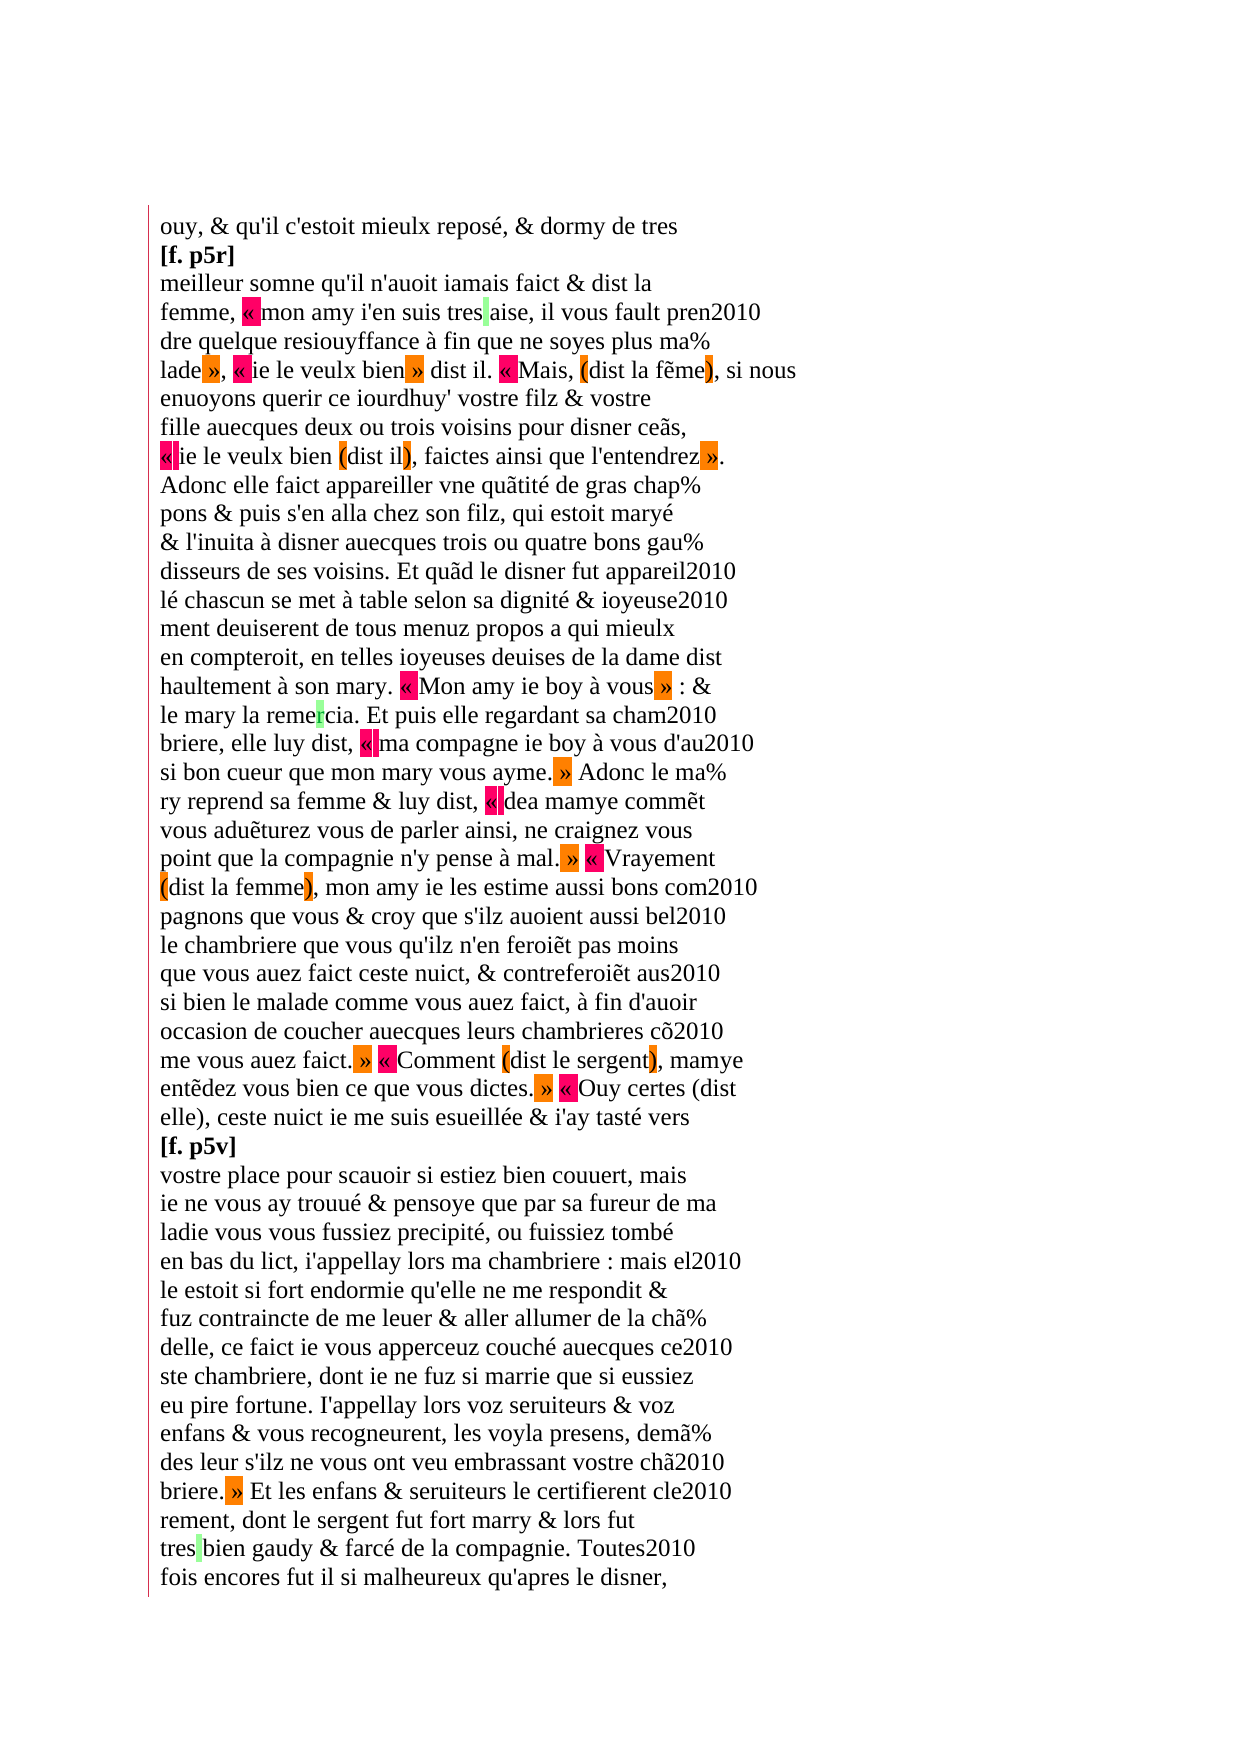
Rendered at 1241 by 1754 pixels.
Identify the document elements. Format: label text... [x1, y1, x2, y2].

text Adonc elle faict appareiller vne quãtité de gras chap% pons & puis s'en alla chez son filz, qui estoit maryé & l'inuita à disner auecques trois ou quatre bons gau% disseurs de ses voisins. Et quãd le disner fut appareil2010 lé chascun se met à table selon sa dignité & ioyeuse2010 ment deuiserent de tous menuz propos a qui mieulx en compteroit, en telles ioyeuses deuises de la dame dist haultement à son mary. « Mon amy ie boy à vous » : & le mary la remercia. Et puis elle regardant sa cham2010 briere, elle luy dist, « ma compagne ie boy à vous d'au2010 si bon cueur que mon mary vous ayme. » Adonc le ma% ry reprend sa femme & luy dist, « dea mamye commẽt vous aduẽturez vous de parler ainsi, ne craignez vous point que la compagnie n'y pense à mal. » « Vrayement (dist la femme), mon amy ie les estime aussi bons com2010 pagnons que vous & croy que s'ilz auoient aussi bel2010 [149, 470, 1093, 930]
text le chambriere que vous qu'ilz n'en feroiẽt pas moins que vous auez faict ceste nuict, & contreferoiẽt aus2010 si bien le malade comme vous auez faict, à fin d'auoir occasion de coucher auecques leurs chambrieres cõ2010 me vous auez faict. » « Comment (dist le sergent), mamye entẽdez vous bien ce que vous dictes. » « Ouy certes (dist elle), ceste nuict ie me suis esueillée & i'ay tasté vers [f. p5v] vostre place pour scauoir si estiez bien couuert, mais ie ne vous ay trouué & pensoye que par sa fureur de ma ladie vous vous fussiez precipité, ou fuissiez tombé en bas du lict, i'appellay lors ma chambriere : mais el2010 le estoit si fort endormie qu'elle ne me respondit & fuz contraincte de me leuer & aller allumer de la chã% delle, ce faict ie vous apperceuz couché auecques ce2010 ste chambriere, dont ie ne fuz si marrie que si eussiez eu pire fortune. I'appellay lors voz seruiteurs & voz enfans & vous recogneurent, les voyla presens, demã% des leur s'ilz ne vous ont veu embrassant vostre chã2010 briere. » Et les enfans & seruiteurs le certifierent cle2010 rement, dont le sergent fut fort marry & lors fut tres bien gaudy & farcé de la compagnie. Toutes2010 fois encores fut il si malheureux qu'apres le disner, [149, 930, 1093, 1597]
text ouy, & qu'il c'estoit mieulx reposé, & dormy de tres [f. p5r] meilleur somne qu'il n'auoit iamais faict & dist la femme, « mon amy i'en suis tres aise, il vous fault pren2010 dre quelque resiouyffance à fin que ne soyes plus ma% lade », « ie le veulx bien » dist il. « Mais, (dist la fẽme), si nous enuoyons querir ce iourdhuy' vostre filz & vostre fille auecques deux ou trois voisins pour disner ceãs, « ie le veulx bien (dist il), faictes ainsi que l'entendrez ». [149, 205, 1093, 470]
